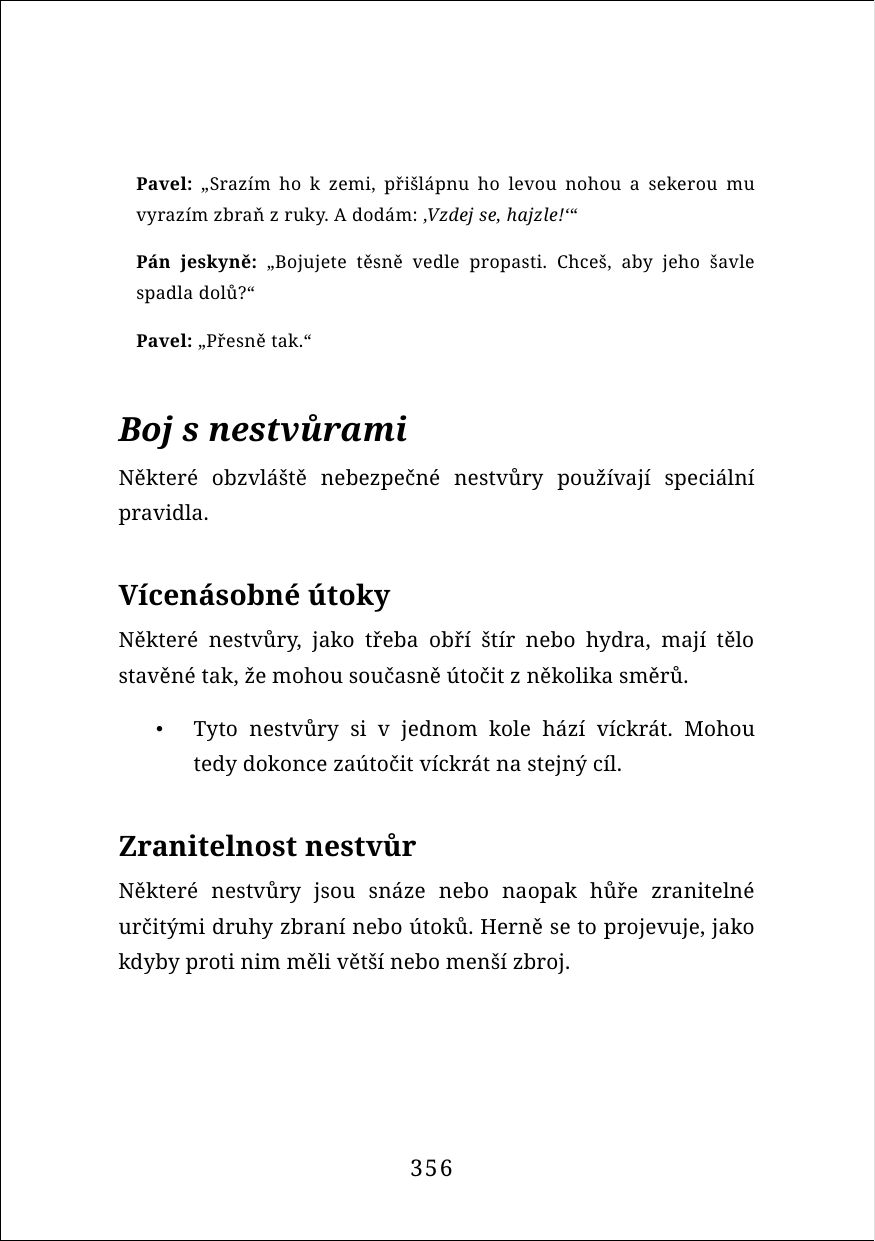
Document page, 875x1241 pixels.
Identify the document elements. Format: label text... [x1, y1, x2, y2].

subtitle Boj s nestvůrami [118, 406, 756, 451]
text Pavel: „Srazím ho k zemi, přišlápnu ho levou nohou a sekerou mu vyrazím zbraň z ruky. A dodám: ‚Vzdej se, hajzle!‘“ [136, 172, 756, 226]
text Některé nestvůry, jako třeba obří štír nebo hydra, mají tělo stavěné tak, že mohou současně útočit z několika směrů. [118, 625, 756, 689]
list Tyto nestvůry si v jednom kole hází víckrát. Mohou tedy dokonce zaútočit víckrát na stejný cíl. [156, 714, 756, 778]
text Pavel: „Přesně tak.“ [136, 328, 756, 352]
text Některé obzvláště nebezpečné nestvůry používají speciální pravidla. [118, 463, 756, 527]
text Pán jeskyně: „Bojujete těsně vedle propasti. Chceš, aby jeho šavle spadla dolů?“ [136, 250, 756, 304]
subtitle Vícenásobné útoky [118, 575, 756, 613]
subtitle Zranitelnost nestvůr [118, 826, 756, 865]
text Některé nestvůry jsou snáze nebo naopak hůře zranitelné určitými druhy zbraní nebo útoků. Herně se to projevuje, jako kdyby proti nim měli větší nebo menší zbroj. [118, 876, 756, 976]
